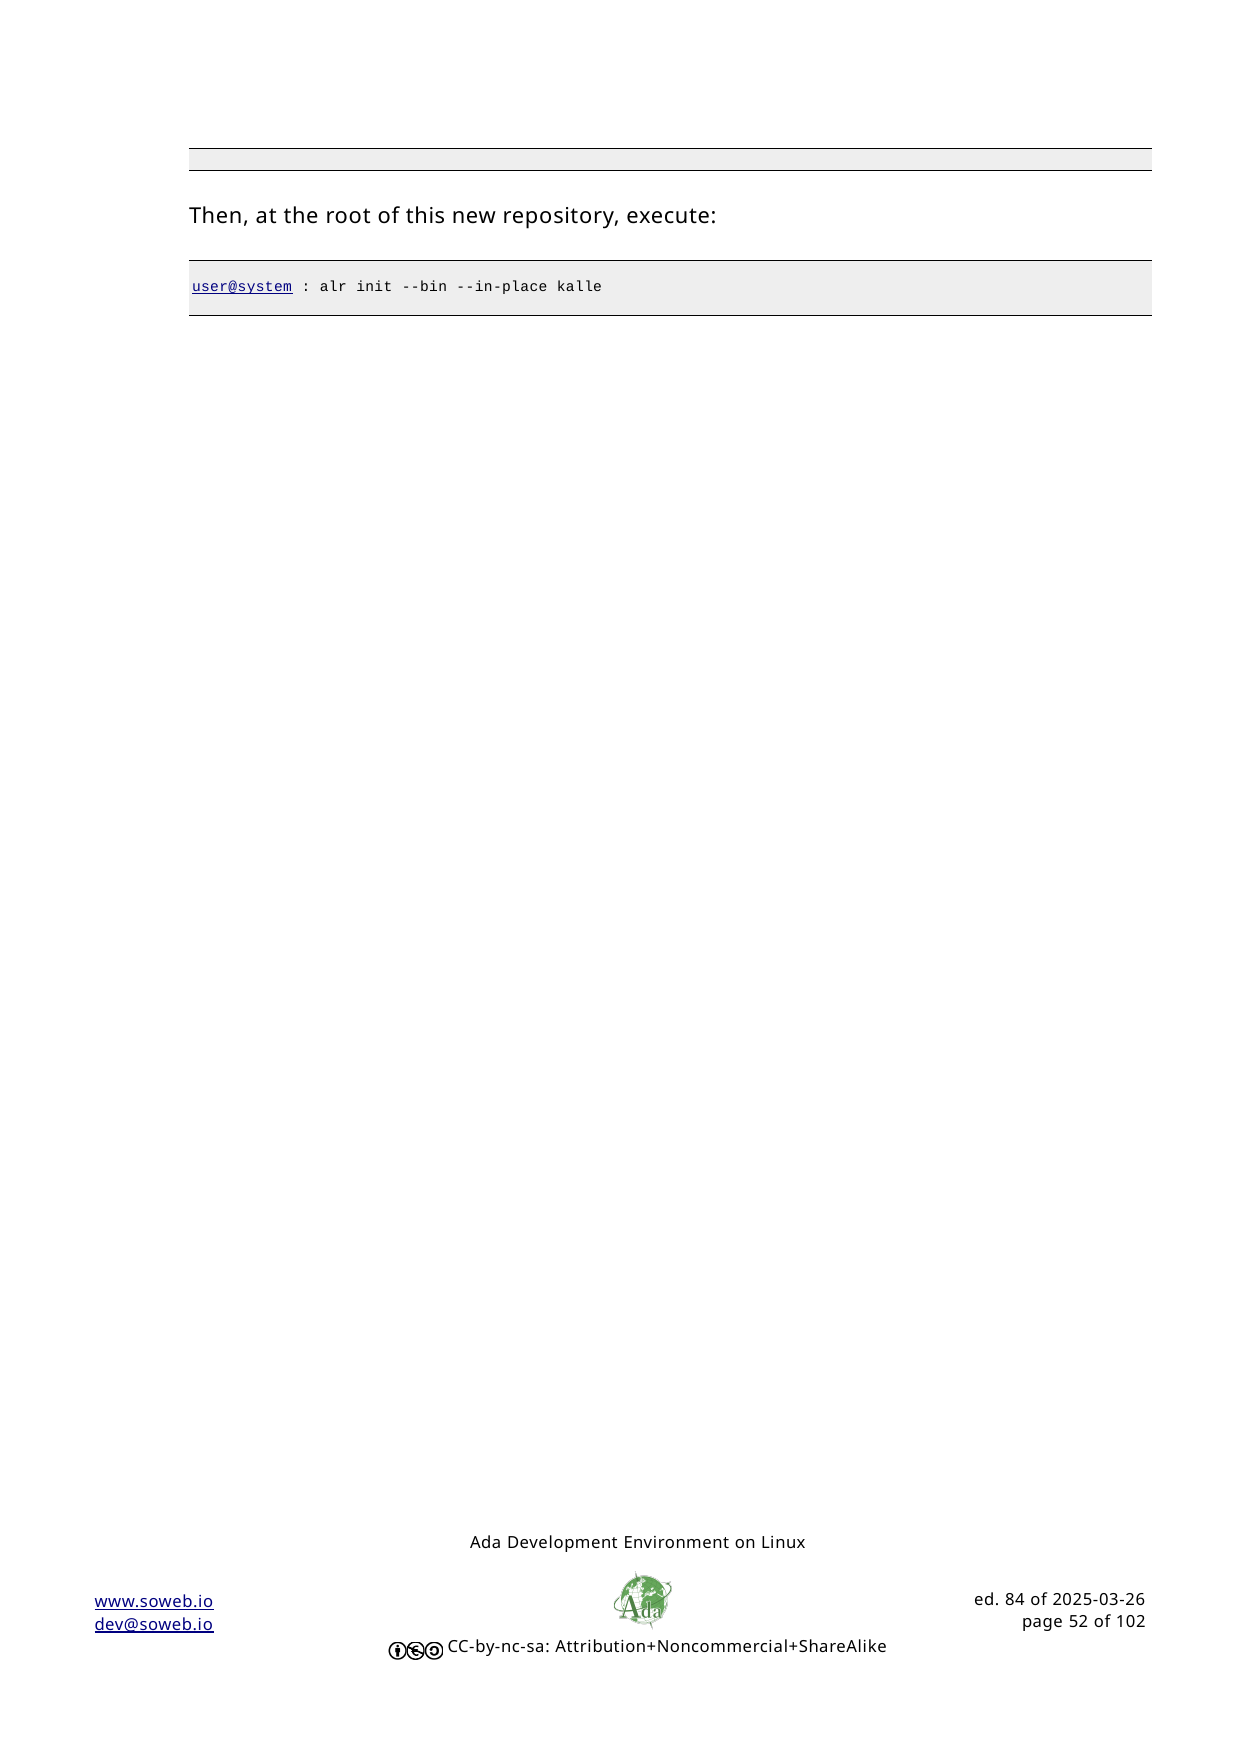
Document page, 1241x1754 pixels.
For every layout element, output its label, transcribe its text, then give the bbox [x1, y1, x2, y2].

list user@system : alr init --bin --in-place kalle [189, 261, 1152, 315]
picture [388, 1642, 443, 1660]
text Then, at the root of this new repository, execute: [189, 200, 1152, 230]
picture [613, 1571, 672, 1630]
